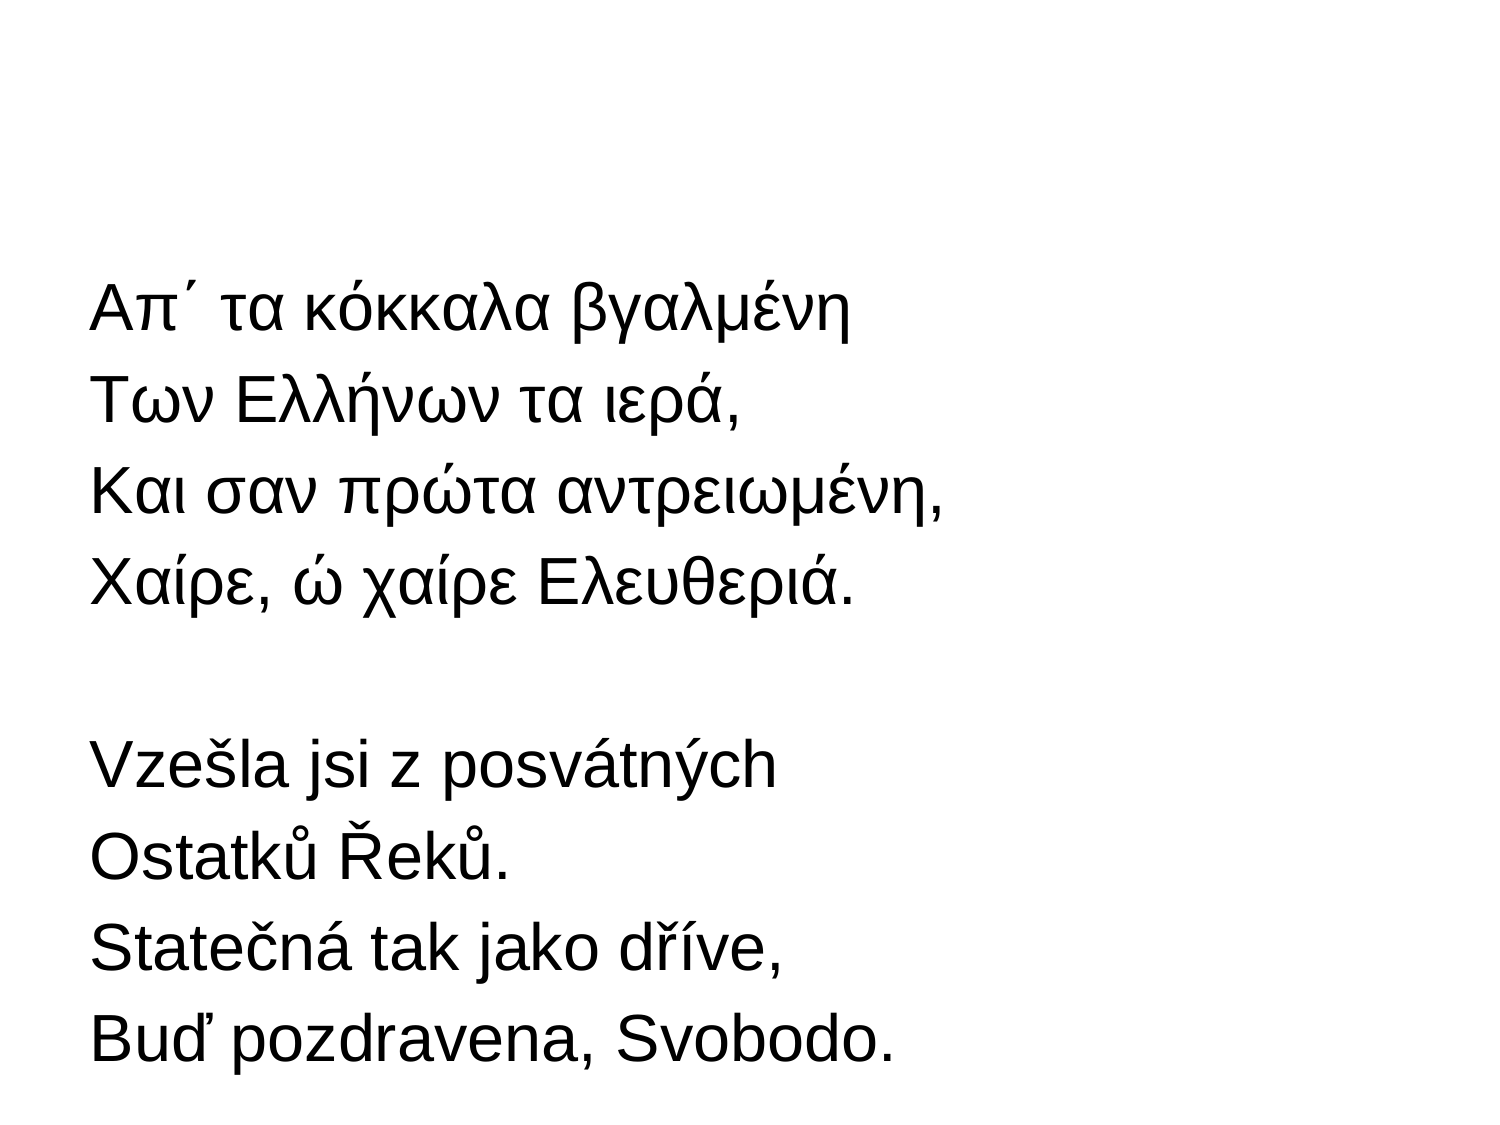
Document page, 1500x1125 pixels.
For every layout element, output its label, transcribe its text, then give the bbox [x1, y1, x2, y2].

list Απ΄ τα κόκκαλα βγαλμένη Των Ελλήνων τα ιερά, Και σαν πρώτα αντρειωμένη, Χαίρε, ώ χαίρε Eλευθεριά. Vzešla jsi z posvátných Ostatků Řeků. Statečná tak jako dříve, Buď pozdravena, Svobodo. [74, 262, 1425, 1125]
